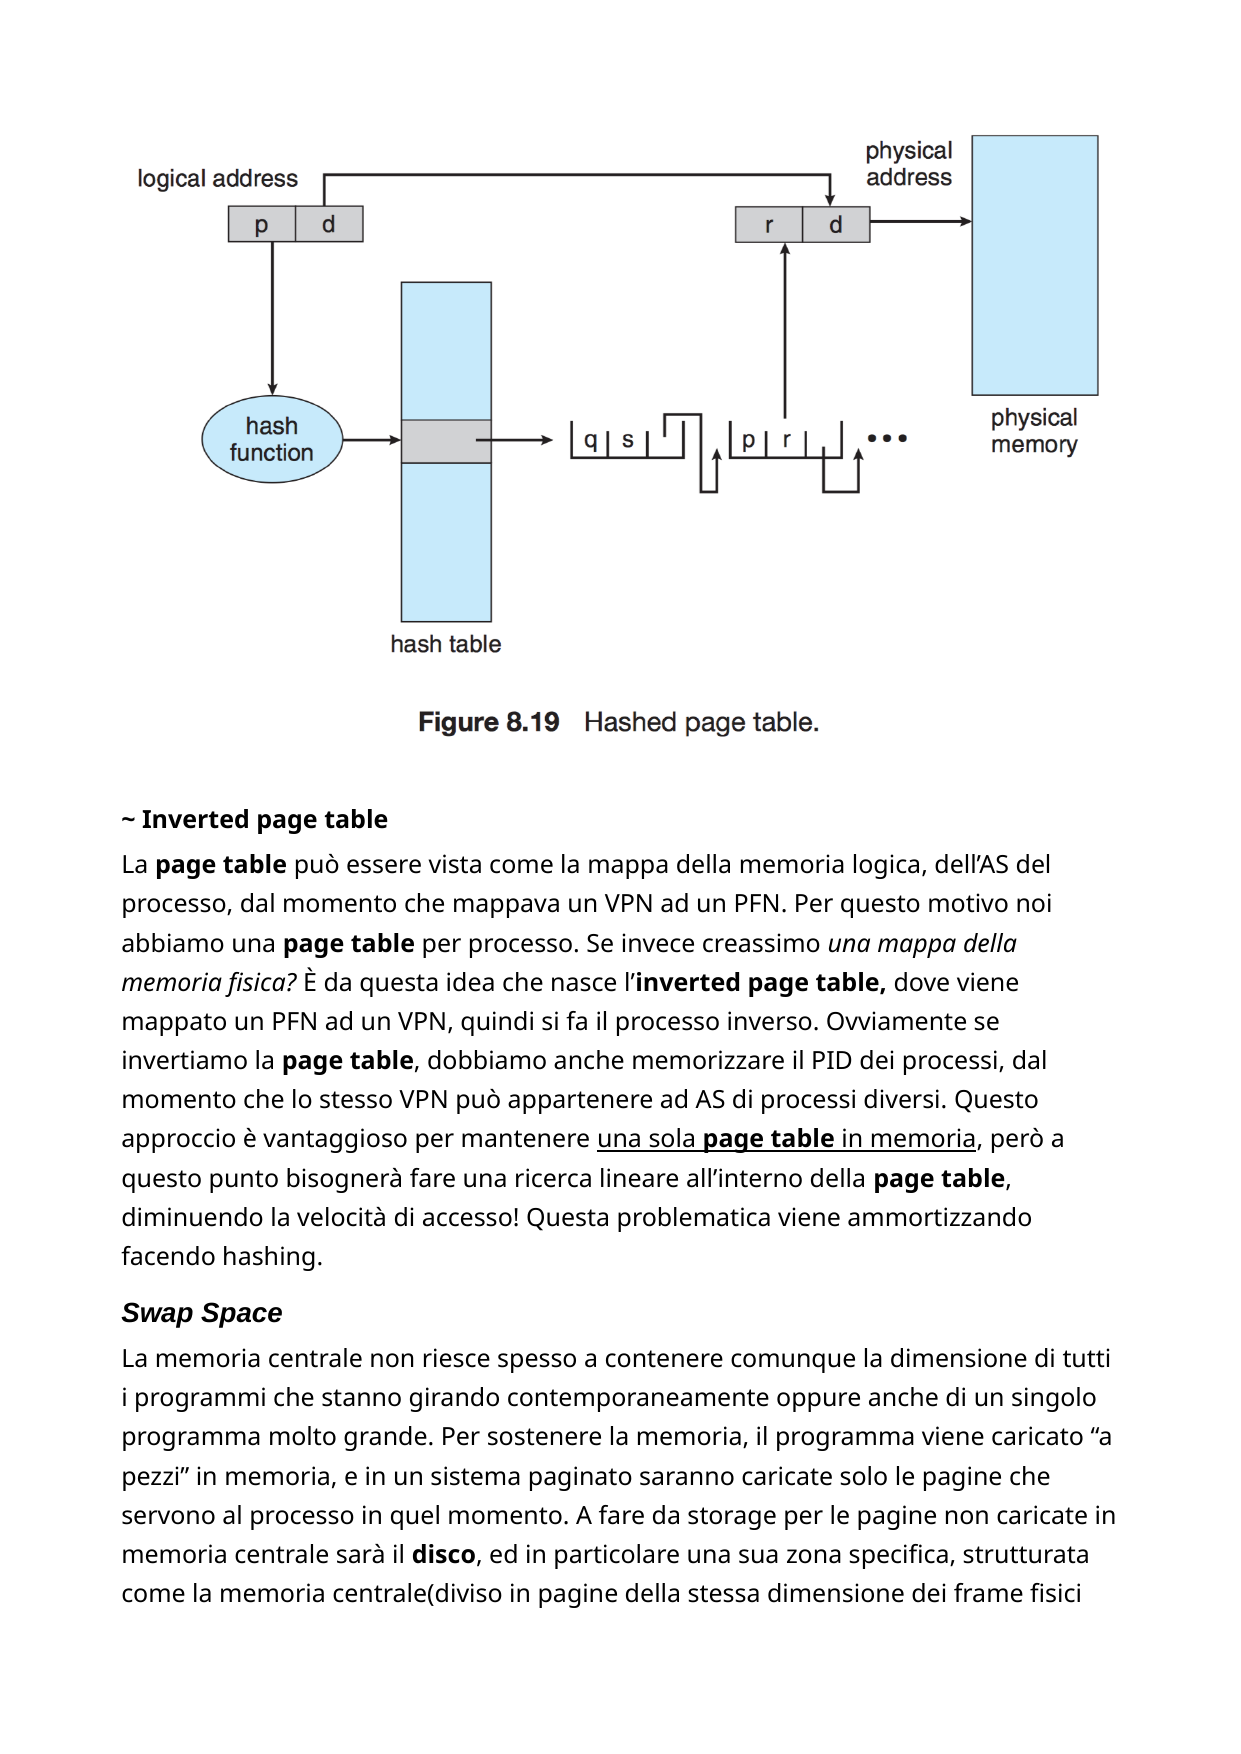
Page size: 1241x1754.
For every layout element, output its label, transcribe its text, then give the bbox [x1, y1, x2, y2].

text La page table può essere vista come la mappa della memoria logica, dell’AS del processo, dal momento che mappava un VPN ad un PFN. Per questo motivo noi abbiamo una page table per processo. Se invece creassimo una mappa della memoria fisica? È da questa idea che nasce l’inverted page table, dove viene mappato un PFN ad un VPN, quindi si fa il processo inverso. Ovviamente se invertiamo la page table, dobbiamo anche memorizzare il PID dei processi, dal momento che lo stesso VPN può appartenere ad AS di processi diversi. Questo approccio è vantaggioso per mantenere una sola page table in memoria, però a questo punto bisognerà fare una ricerca lineare all’interno della page table, diminuendo la velocità di accesso! Questa problematica viene ammortizzando facendo hashing. [121, 847, 1119, 1273]
subtitle Swap Space [121, 1296, 1119, 1328]
text La memoria centrale non riesce spesso a contenere comunque la dimensione di tutti i programmi che stanno girando contemporaneamente oppure anche di un singolo programma molto grande. Per sostenere la memoria, il programma viene caricato “a pezzi” in memoria, e in un sistema paginato saranno caricate solo le pagine che servono al processo in quel momento. A fare da storage per le pagine non caricate in memoria centrale sarà il disco, ed in particolare una sua zona specifica, strutturata come la memoria centrale(diviso in pagine della stessa dimensione dei frame fisici [121, 1341, 1119, 1610]
picture [121, 121, 1120, 752]
text ~ Inverted page table [121, 802, 1119, 836]
